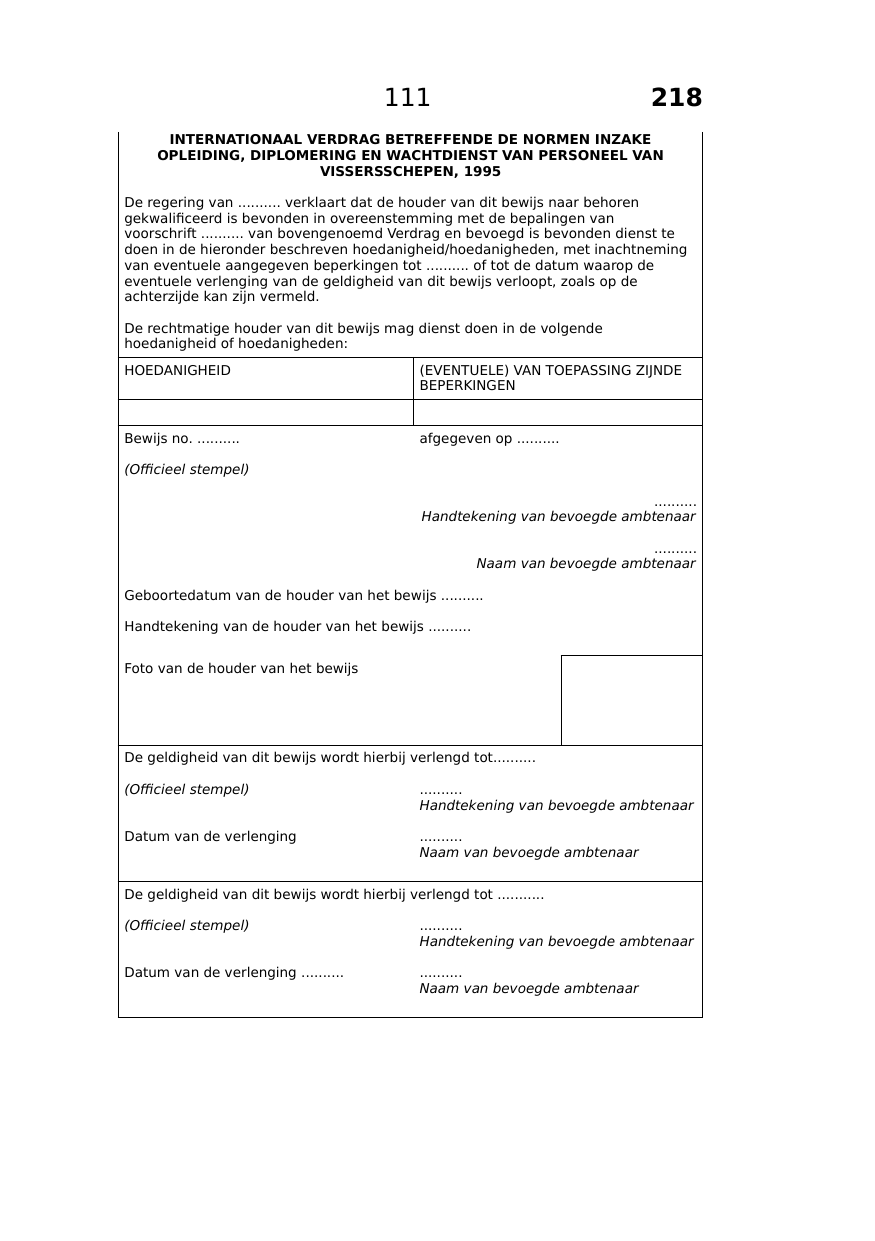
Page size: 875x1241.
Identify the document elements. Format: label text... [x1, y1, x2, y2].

table_cell Datum van de verlenging .......... [119, 965, 413, 997]
table_cell [562, 724, 702, 744]
table_cell .......... Naam van bevoegde ambtenaar [413, 829, 702, 860]
table_cell [119, 724, 561, 744]
table_cell [119, 708, 561, 724]
table_cell Datum van de verlenging [119, 829, 413, 860]
table_cell [119, 305, 702, 321]
table_cell De regering van .......... verklaart dat de houder van dit bewijs naar behoren gekwalificeerd is bevonden in overeenstemming met de bepalingen van voorschrift .......... van bovengenoemd Verdrag en bevoegd is bevonden dienst te doen in de hieronder beschreven hoedanigheid/hoedanigheden, met inachtneming van eventuele aangegeven beperkingen tot .......... of tot de datum waarop de eventuele verlenging van de geldigheid van dit bewijs verloopt, zoals op de achterzijde kan zijn vermeld. [119, 195, 702, 305]
table_cell [119, 179, 702, 195]
table_cell .......... Handtekening van bevoegde ambtenaar [413, 782, 702, 813]
table_cell [119, 997, 702, 1017]
table_cell [119, 494, 413, 525]
table_cell HOEDANIGHEID [119, 358, 413, 399]
table_cell [562, 693, 702, 708]
table_cell [119, 693, 561, 708]
table_cell [119, 860, 702, 881]
table_cell (EVENTUELE) VAN TOEPASSING ZIJNDE BEPERKINGEN [414, 358, 702, 399]
table_cell .......... Naam van bevoegde ambtenaar [413, 541, 702, 572]
table_cell [119, 949, 702, 965]
table_cell [414, 400, 702, 425]
table_cell [562, 677, 702, 693]
table_cell De rechtmatige houder van dit bewijs mag dienst doen in de volgende hoedanigheid of hoedanigheden: [119, 321, 702, 357]
table_cell Bewijs no. .......... [119, 426, 413, 446]
table_cell [119, 677, 561, 693]
table_cell .......... Handtekening van bevoegde ambtenaar [413, 918, 702, 949]
table_cell (Officieel stempel) [119, 782, 413, 813]
table_cell [119, 400, 413, 425]
table_cell .......... Naam van bevoegde ambtenaar [413, 965, 702, 997]
table_cell [119, 902, 702, 918]
table_cell Geboortedatum van de houder van het bewijs .......... [119, 588, 702, 603]
table_cell [119, 766, 702, 782]
table_cell [561, 635, 702, 655]
table_cell (Officieel stempel) [119, 462, 702, 478]
table_cell De geldigheid van dit bewijs wordt hierbij verlengd tot.......... [119, 746, 702, 766]
table_cell Foto van de houder van het bewijs [119, 655, 561, 677]
table_cell [119, 541, 413, 572]
table_cell (Officieel stempel) [119, 918, 413, 949]
table_cell Handtekening van de houder van het bewijs .......... [119, 619, 702, 635]
table_cell [119, 525, 702, 541]
table_cell [119, 572, 702, 588]
table_cell De geldigheid van dit bewijs wordt hierbij verlengd tot ........... [119, 882, 702, 902]
table_cell [119, 813, 702, 829]
table_cell [562, 708, 702, 724]
table_cell [119, 478, 702, 493]
table_cell INTERNATIONAAL VERDRAG BETREFFENDE DE NORMEN INZAKE OPLEIDING, DIPLOMERING EN WACHTDIENST VAN PERSONEEL VAN VISSERSSCHEPEN, 1995 [119, 132, 702, 179]
table_cell [119, 604, 702, 619]
table_cell .......... Handtekening van bevoegde ambtenaar [413, 494, 702, 525]
table_cell [119, 446, 702, 462]
table_cell afgegeven op .......... [413, 426, 702, 446]
table_cell [562, 656, 702, 677]
table_cell [119, 635, 561, 655]
